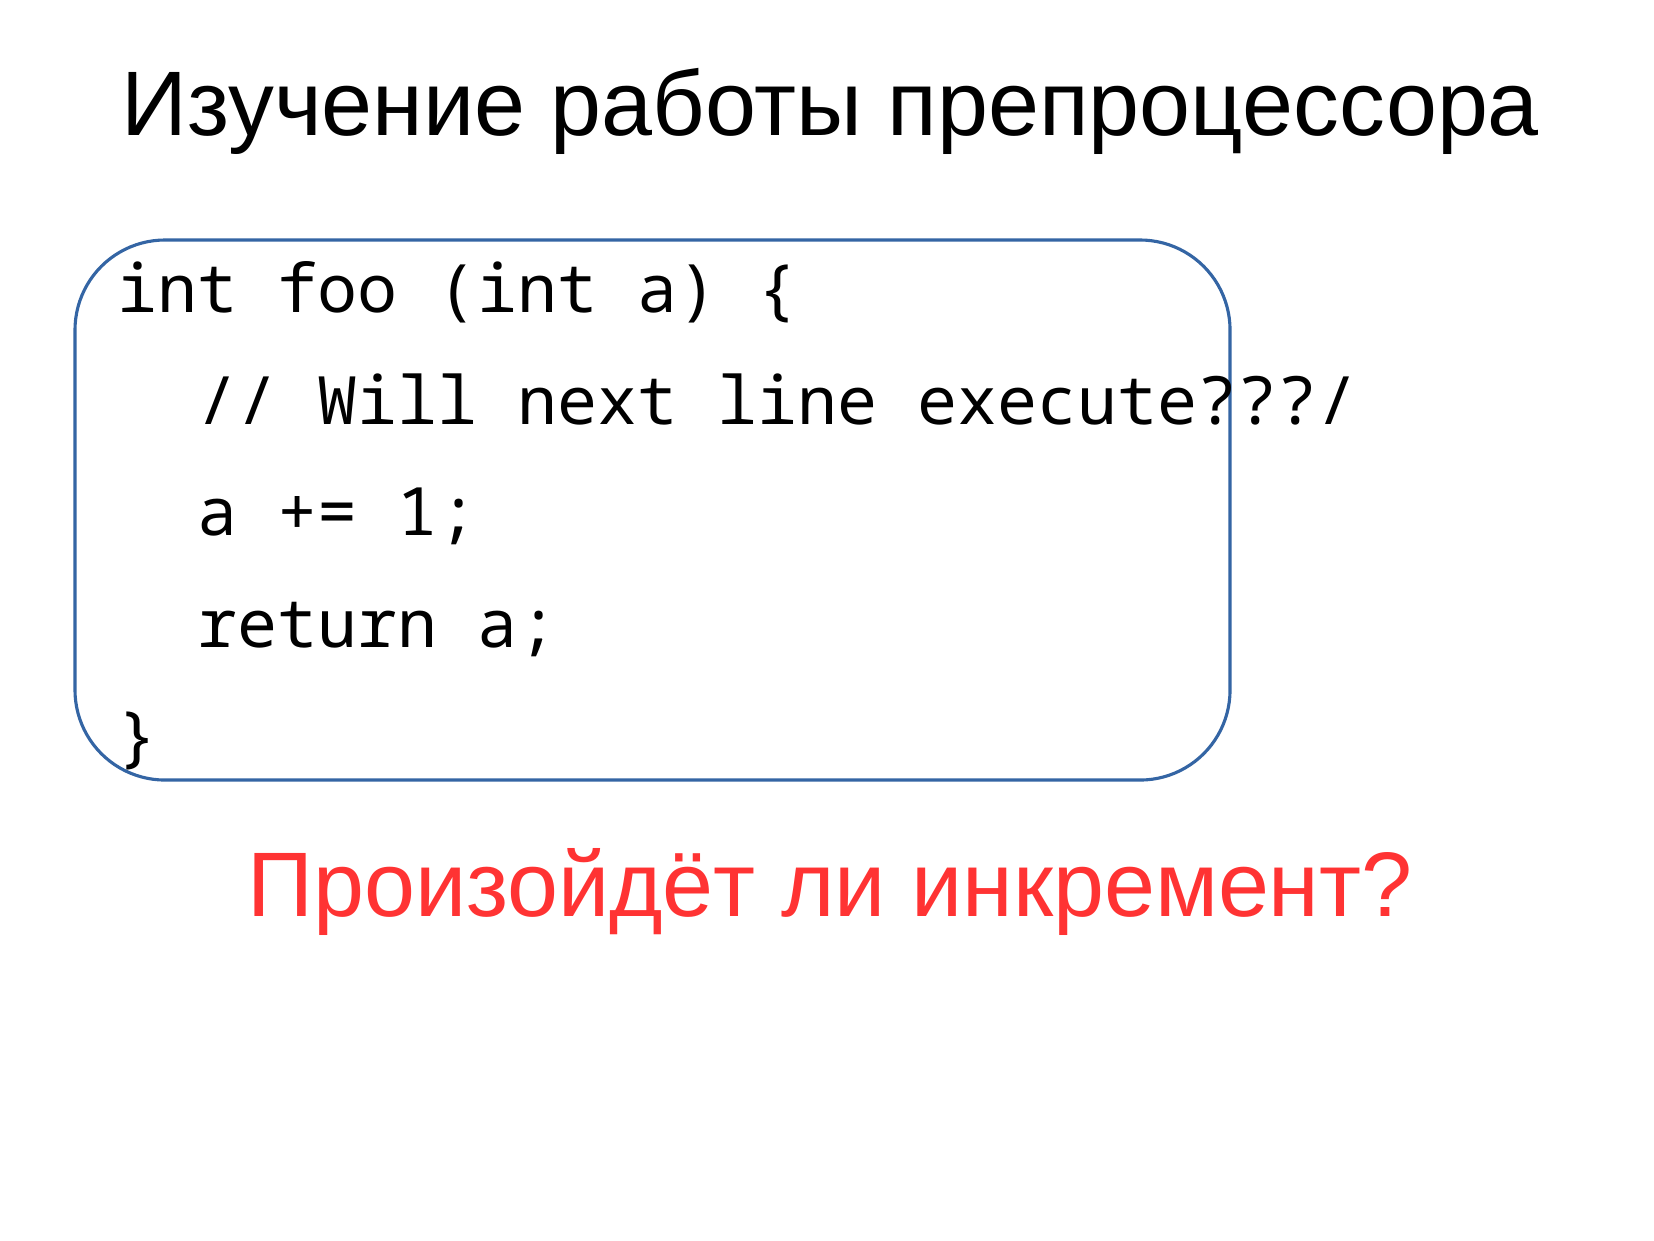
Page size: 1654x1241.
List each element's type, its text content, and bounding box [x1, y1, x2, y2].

title Произойдёт ли инкремент? [86, 810, 1576, 961]
text_box int foo (int a) { // Will next line execute???/ a += 1; return a; } [75, 240, 1231, 781]
title Изучение работы препроцессора [86, 0, 1576, 208]
